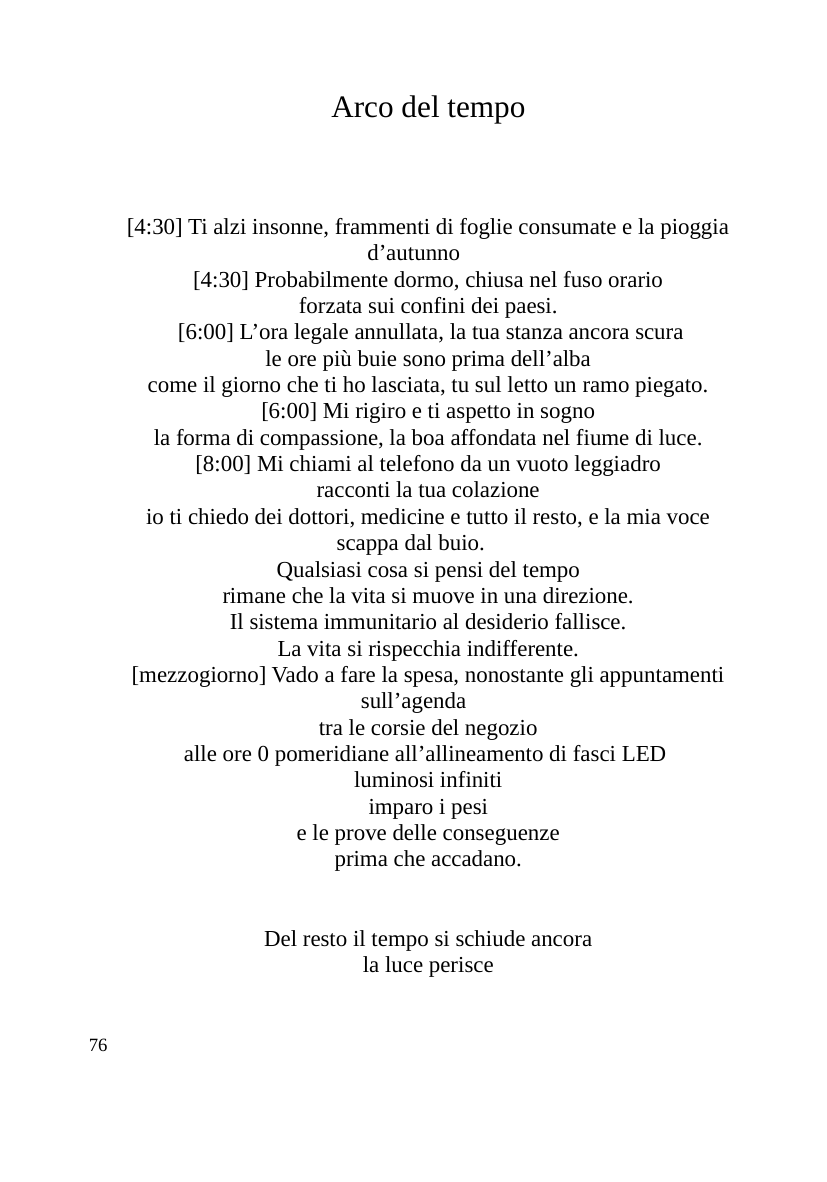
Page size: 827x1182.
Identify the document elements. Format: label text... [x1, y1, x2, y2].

text [4:30] Probabilmente dormo, chiusa nel fuso orario [88, 266, 738, 292]
text la luce perisce [88, 951, 738, 977]
text io ti chiedo dei dottori, medicine e tutto il resto, e la mia voce scappa dal buio. [88, 503, 738, 556]
text tra le corsie del negozio [88, 714, 738, 740]
text [6:00] Mi rigiro e ti aspetto in sogno [88, 397, 738, 424]
text imparo i pesi [88, 793, 738, 819]
text Il sistema immunitario al desiderio fallisce. [88, 608, 738, 635]
text Del resto il tempo si schiude ancora [88, 924, 738, 951]
text la forma di compassione, la boa affondata nel fiume di luce. [88, 424, 738, 450]
text [6:00] L’ora legale annullata, la tua stanza ancora scura [88, 318, 738, 345]
text alle ore 0 pomeridiane all’allineamento di fasci LED [88, 740, 738, 766]
text [mezzogiorno] Vado a fare la spesa, nonostante gli appuntamenti sull’agenda [88, 661, 738, 714]
text e le prove delle conseguenze [88, 819, 738, 846]
text prima che accadano. [88, 846, 738, 872]
text forzata sui confini dei paesi. [88, 292, 738, 318]
text [8:00] Mi chiami al telefono da un vuoto leggiadro [88, 450, 738, 477]
text Arco del tempo [88, 88, 738, 124]
text Qualsiasi cosa si pensi del tempo [88, 556, 738, 582]
text luminosi infiniti [88, 766, 738, 793]
text le ore più buie sono prima dell’alba [88, 345, 738, 371]
text [4:30] Ti alzi insonne, frammenti di foglie consumate e la pioggia d’autunno [88, 213, 738, 266]
text rimane che la vita si muove in una direzione. [88, 582, 738, 608]
text come il giorno che ti ho lasciata, tu sul letto un ramo piegato. [88, 371, 738, 397]
text La vita si rispecchia indifferente. [88, 635, 738, 661]
text racconti la tua colazione [88, 477, 738, 503]
